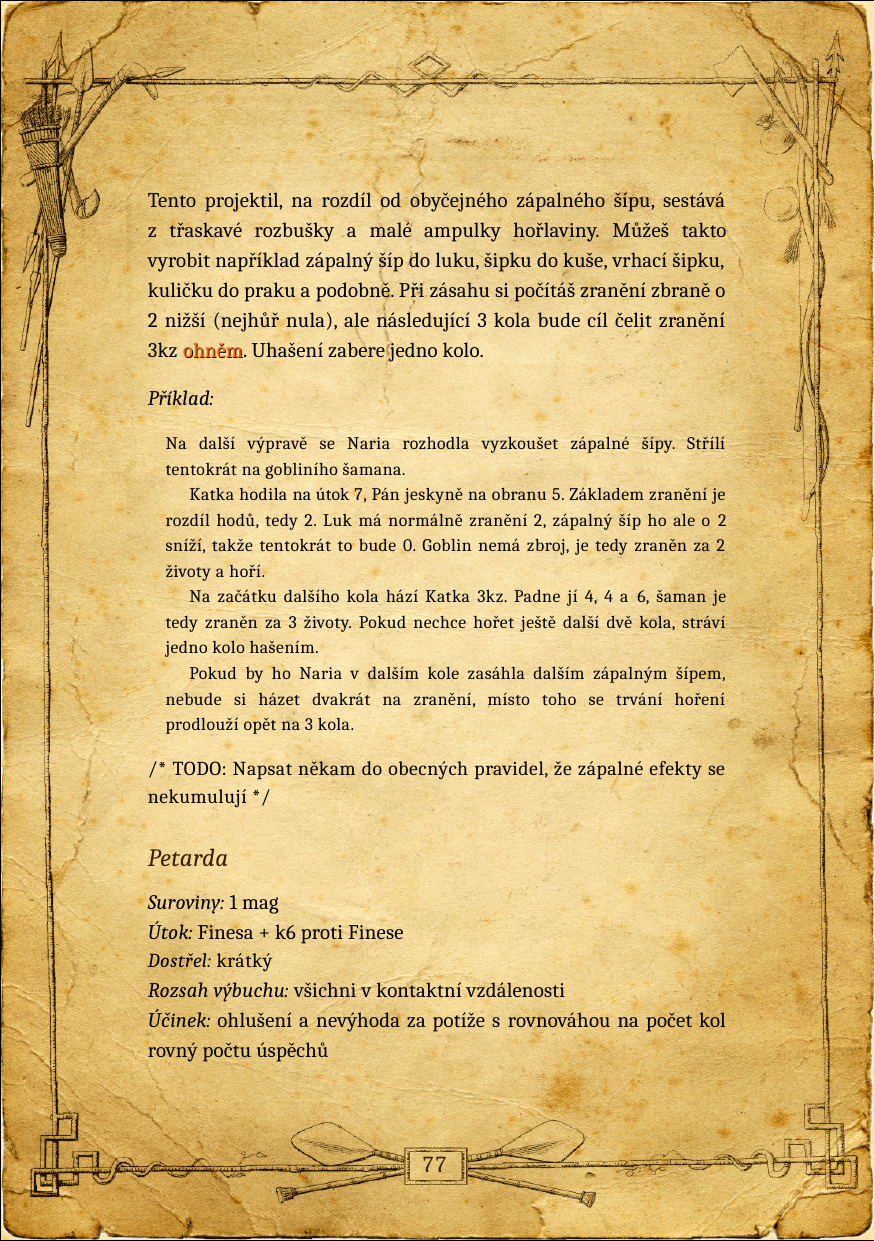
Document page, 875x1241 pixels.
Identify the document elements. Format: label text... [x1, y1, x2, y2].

picture [1, 1, 874, 1240]
text Suroviny: 1 mag Útok: Finesa + k6 proti Finese Dostřel: krátký Rozsah výbuchu: všichni v⁠ kontaktní vzdálenosti Účinek: ohlušení a⁠ nevýhoda za potíže s⁠ rovnováhou na počet kol rovný počtu úspěchů [148, 891, 726, 1062]
subtitle Petarda [148, 844, 726, 873]
text Příklad: [148, 386, 726, 410]
text /* TODO: Napsat někam do obecných pravidel, že zápalné efekty se nekumulují */ [148, 758, 726, 809]
text Tento projektil, na rozdíl od obyčejného zápalného šípu, sestává z⁠ třaskavé rozbušky a⁠ malé ampulky hořlaviny. Můžeš takto vyrobit například zápalný šíp do luku, šipku do kuše, vrhací šipku, kuličku do praku a⁠ podobně. Při zásahu si počítáš zranění zbraně o⁠ 2 nižší (nejhůř nula), ale následující 3 kola bude cíl čelit zranění 3kz ohněm. Uhašení zabere jedno kolo. [148, 189, 726, 362]
text Na další výpravě se Naria rozhodla vyzkoušet zápalné šípy. Střílí tentokrát na gobliního šamana. Katka hodila na útok 7, Pán jeskyně na obranu 5. Základem zranění je rozdíl hodů, tedy 2. Luk má normálně zranění 2, zápalný šíp ho ale o⁠ 2 sníží, takže tentokrát to bude 0. Goblin nemá zbroj, je tedy zraněn za 2 životy a⁠ hoří. Na začátku dalšího kola hází Katka 3kz. Padne jí 4, 4 a⁠ 6, šaman je tedy zraněn za 3 životy. Pokud nechce hořet ještě další dvě kola, stráví jedno kolo hašením. Pokud by ho Naria v⁠ dalším kole zasáhla dalším zápalným šípem, nebude si házet dvakrát na zranění, místo toho se trvání hoření prodlouží opět na 3 kola. [165, 434, 726, 735]
